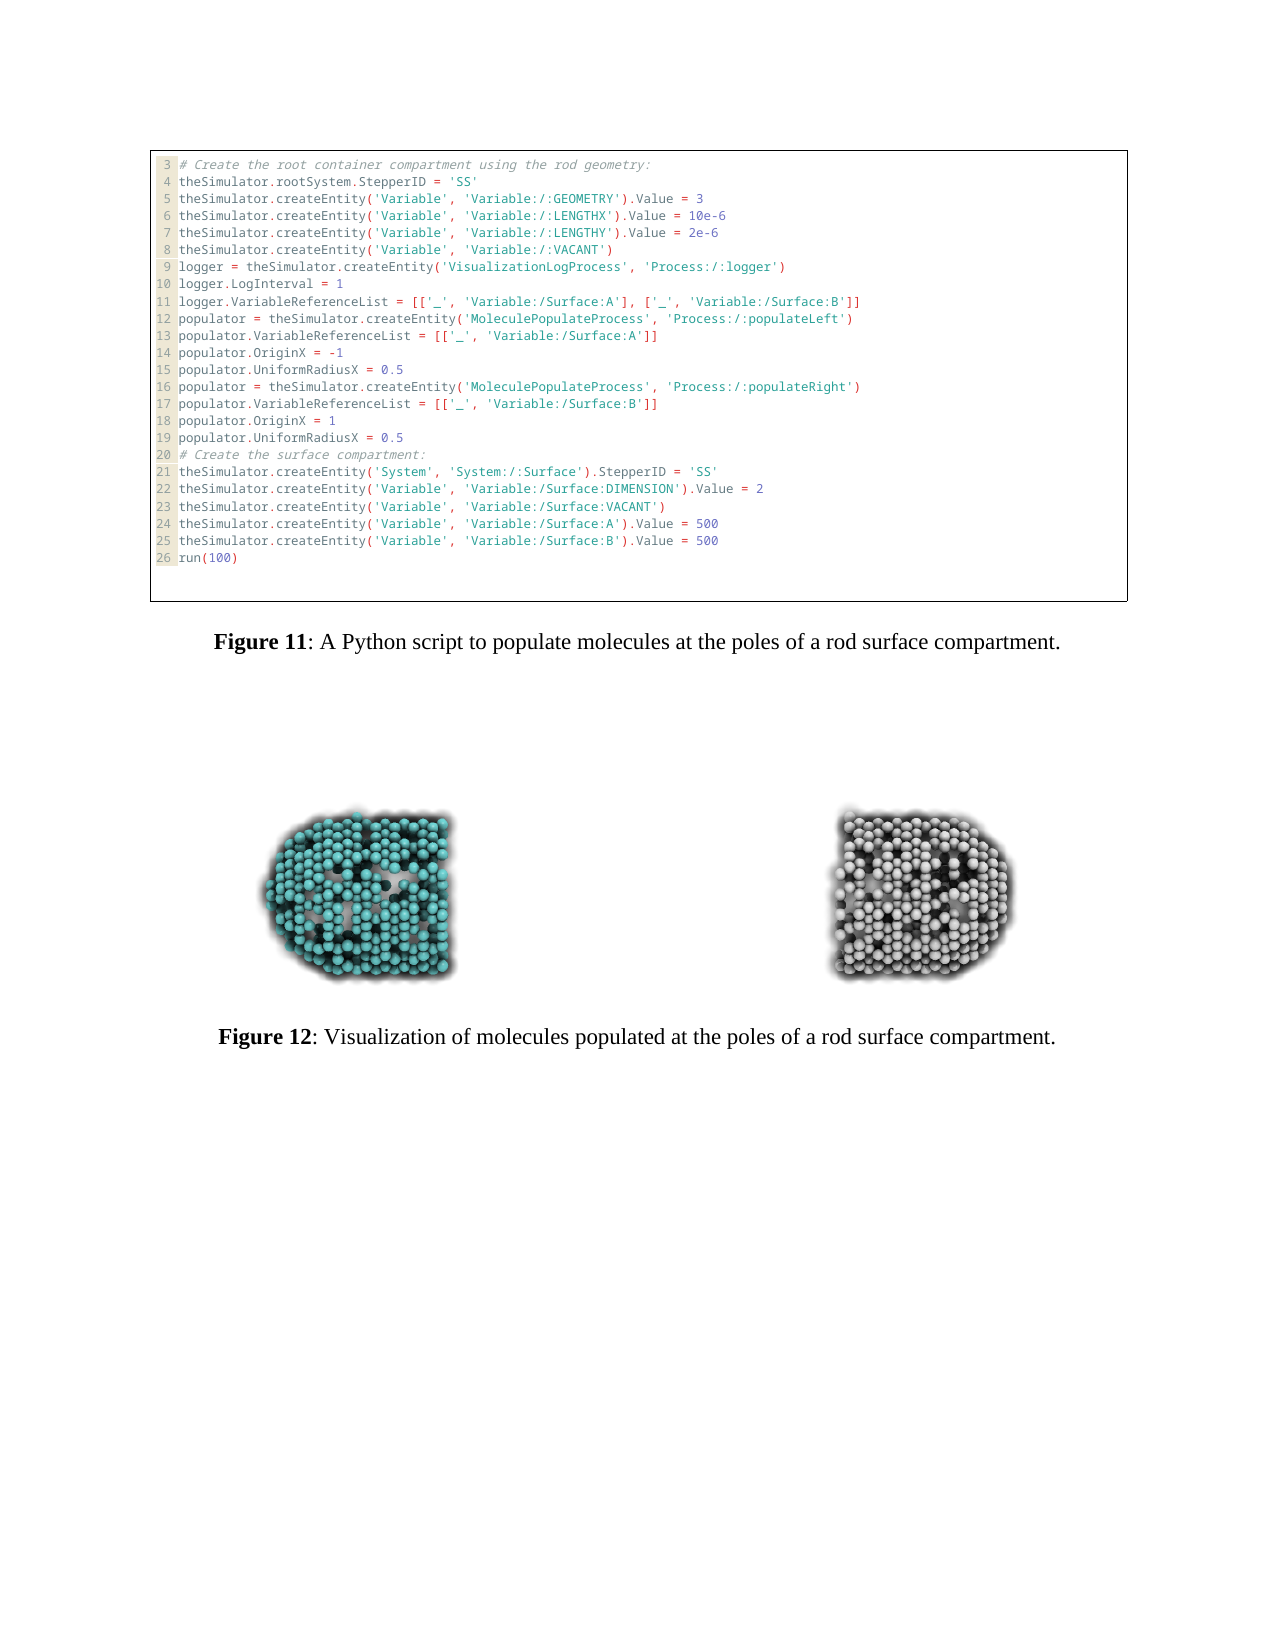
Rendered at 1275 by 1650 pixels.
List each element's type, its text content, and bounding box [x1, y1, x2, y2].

text Figure 12: Visualization of molecules populated at the poles of a rod surface compartment. [150, 759, 1125, 1049]
picture [227, 759, 1048, 1023]
text Figure 11: A Python script to populate molecules at the poles of a rod surface compartment. [150, 628, 1125, 654]
table_header 3 # Create the root container compartment using the rod geometry: 4 theSimulator.rootSystem.StepperID = 'SS' 5 theSimulator.createEntity('Variable', 'Variable:/:GEOMETRY').Value = 3 6 theSimulator.createEntity('Variable', 'Variable:/:LENGTHX').Value = 10e-6 7 theSimulator.createEntity('Variable', 'Variable:/:LENGTHY').Value = 2e-6 8 theSimulator.createEntity('Variable', 'Variable:/:VACANT') 9 logger = theSimulator.createEntity('VisualizationLogProcess', 'Process:/:logger') 10 logger.LogInterval = 1 11 logger.VariableReferenceList = [['_', 'Variable:/Surface:A'], ['_', 'Variable:/Surface:B']] 12 populator = theSimulator.createEntity('MoleculePopulateProcess', 'Process:/:populateLeft') 13 populator.VariableReferenceList = [['_', 'Variable:/Surface:A']] 14 populator.OriginX = -1 15 populator.UniformRadiusX = 0.5 16 populator = theSimulator.createEntity('MoleculePopulateProcess', 'Process:/:populateRight') 17 populator.VariableReferenceList = [['_', 'Variable:/Surface:B']] 18 populator.OriginX = 1 19 populator.UniformRadiusX = 0.5 20 # Create the surface compartment: 21 theSimulator.createEntity('System', 'System:/:Surface').StepperID = 'SS' 22 theSimulator.createEntity('Variable', 'Variable:/Surface:DIMENSION').Value = 2 23 theSimulator.createEntity('Variable', 'Variable:/Surface:VACANT') 24 theSimulator.createEntity('Variable', 'Variable:/Surface:A').Value = 500 25 theSimulator.createEntity('Variable', 'Variable:/Surface:B').Value = 500 26 run(100) [151, 151, 1127, 601]
